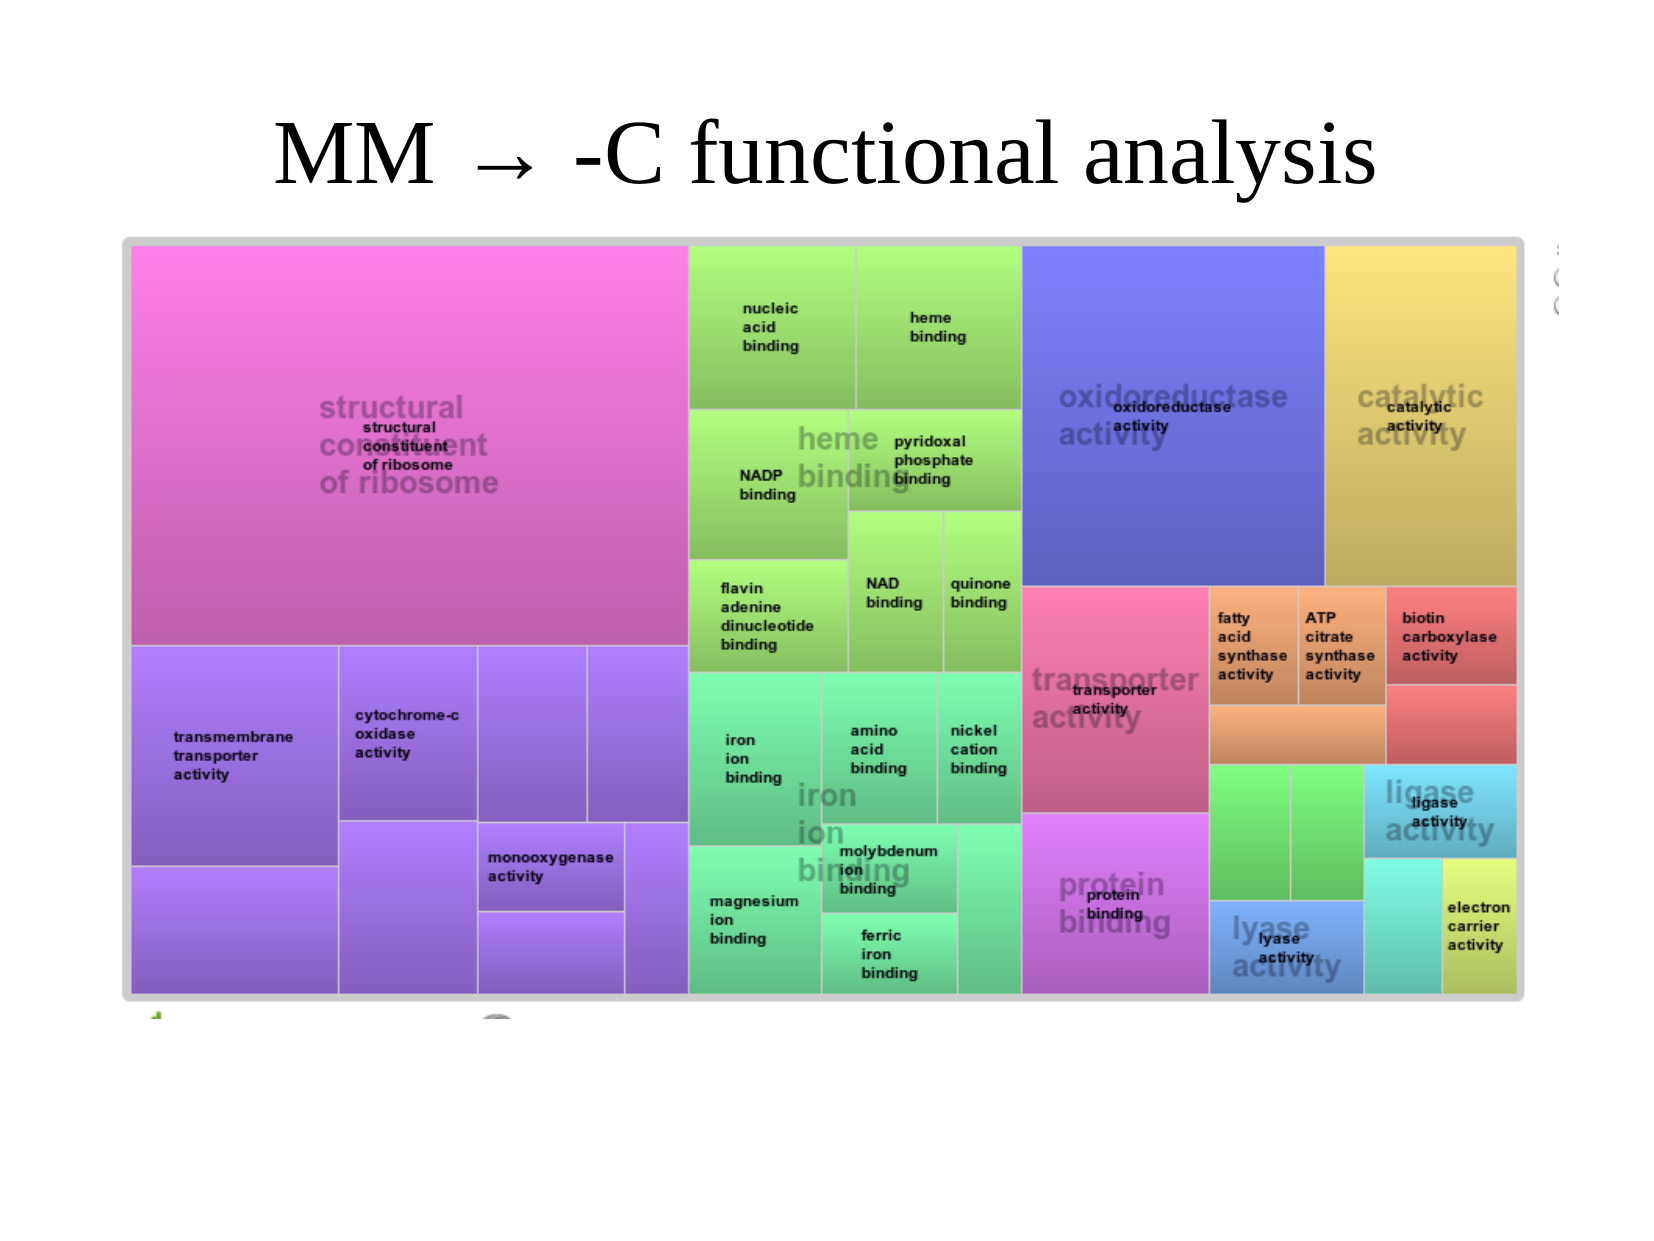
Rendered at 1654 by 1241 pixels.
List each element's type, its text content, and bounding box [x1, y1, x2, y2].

picture [99, 223, 1559, 1019]
title MM → -C functional analysis [82, 49, 1571, 257]
